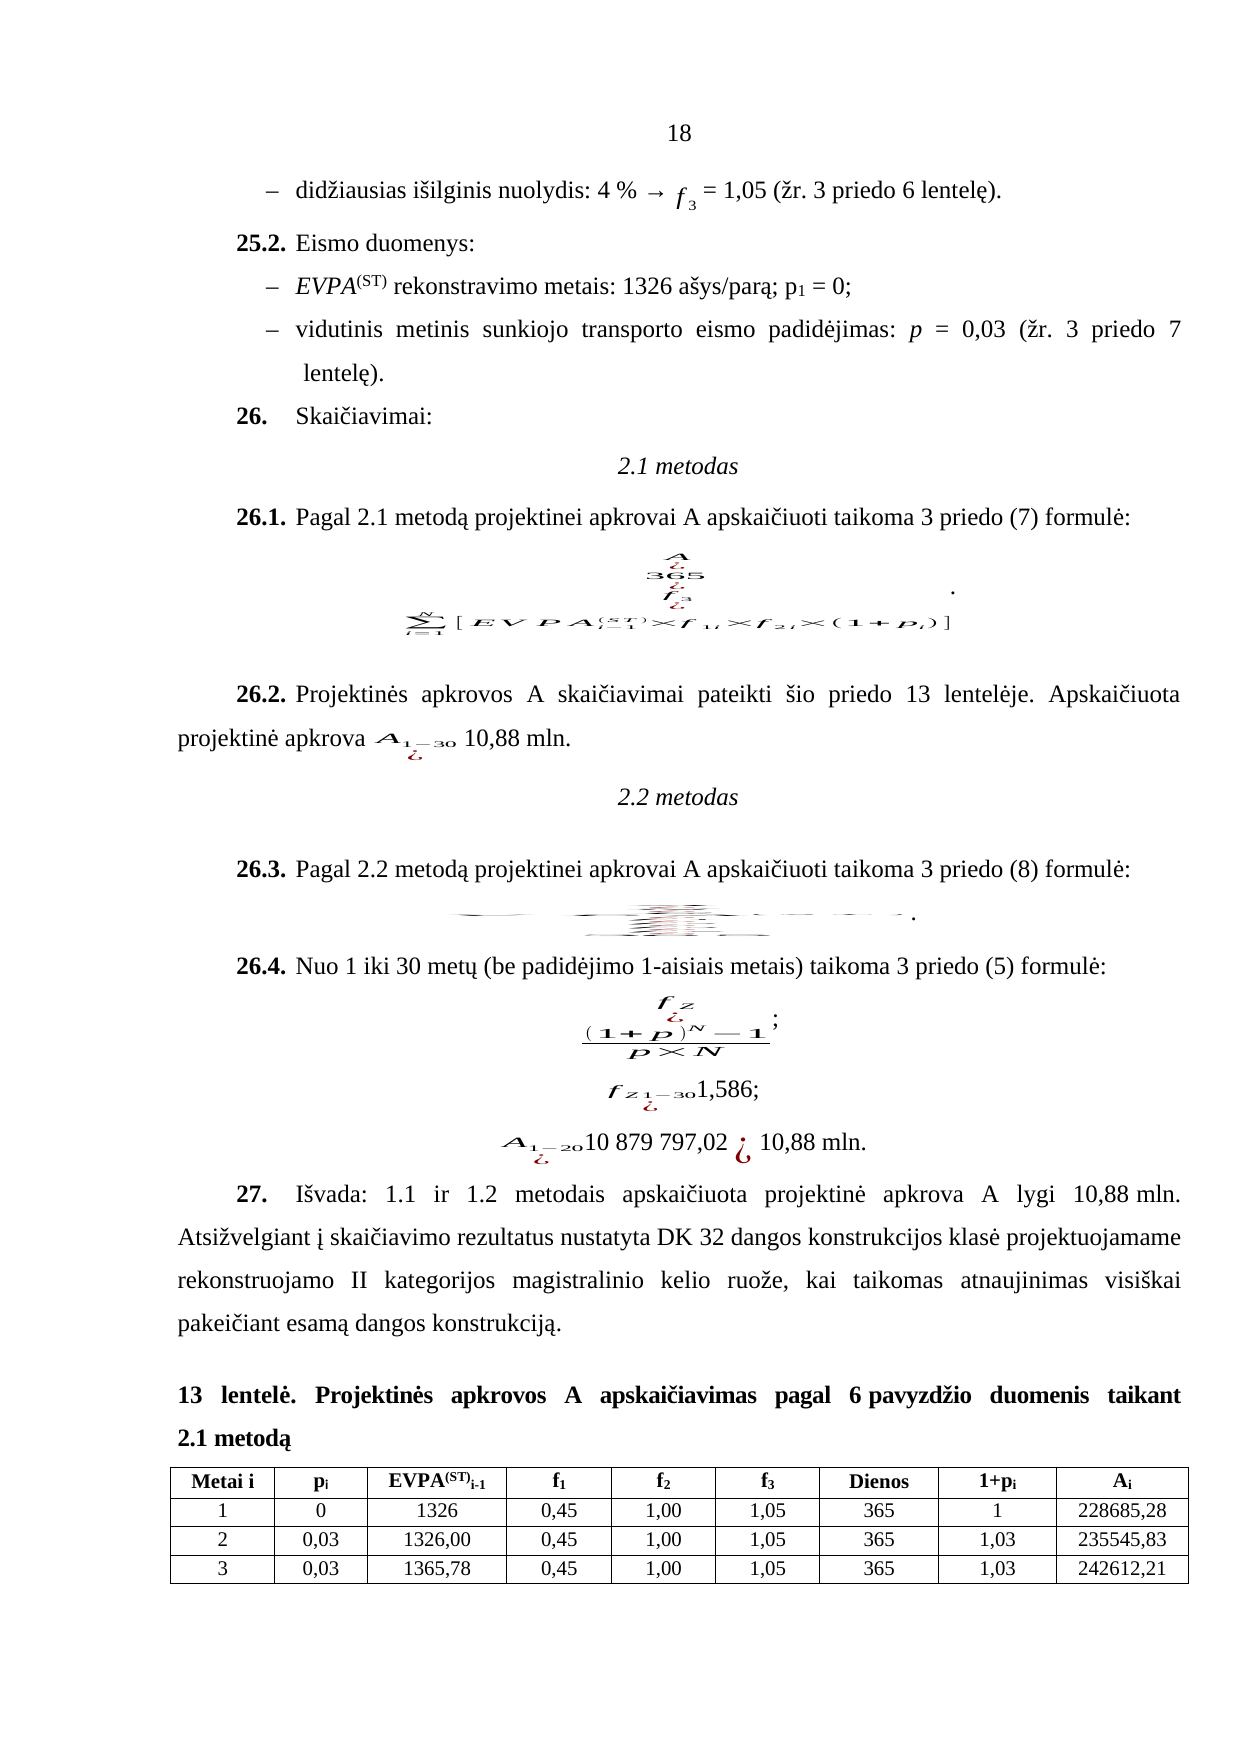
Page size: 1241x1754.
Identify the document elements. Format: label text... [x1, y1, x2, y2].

table_header f1 [507, 1468, 611, 1497]
text 26.2. Projektinės apkrovos A skaičiavimai pateikti šio priedo 13 lentelėje. Apskaičiuota projektinė apkrova 10,88 mln. [177, 679, 1181, 761]
table_cell 235545,83 [1057, 1527, 1188, 1555]
table_header EVPA(ST)i-1 [368, 1468, 506, 1497]
table_header Dienos [820, 1468, 938, 1497]
table_cell 1,03 [939, 1556, 1056, 1583]
table_cell 1 [939, 1499, 1056, 1526]
table_header Metai i [171, 1468, 274, 1497]
table_cell 1326,00 [368, 1527, 506, 1555]
text 2.2 metodas [177, 782, 1181, 811]
text . [177, 552, 1181, 636]
table_cell 0 [275, 1499, 367, 1526]
table_cell 2 [171, 1527, 274, 1555]
table_cell 1,05 [716, 1556, 819, 1583]
text 26.1. Pagal 2.1 metodą projektinei apkrovai A apskaičiuoti taikoma 3 priedo (7) formulė: [177, 502, 1181, 530]
table_cell 365 [820, 1499, 938, 1526]
table_cell 0,45 [507, 1556, 611, 1583]
table_cell 1 [171, 1499, 274, 1526]
table_cell 365 [820, 1556, 938, 1583]
table_cell 365 [820, 1527, 938, 1555]
text – EVPA(ST) rekonstravimo metais: 1326 ašys/parą; p1 = 0; [266, 271, 1181, 300]
table_cell 0,03 [275, 1527, 367, 1555]
table_cell 0,45 [507, 1499, 611, 1526]
text – didžiausias išilginis nuolydis: 4 % → = 1,05 (žr. 3 priedo 6 lentelę). [266, 176, 1181, 214]
text – vidutinis metinis sunkiojo transporto eismo padidėjimas: p = 0,03 (žr. 3 priedo 7 lentelę). [266, 314, 1181, 386]
table_cell 0,45 [507, 1527, 611, 1555]
table_cell 1,05 [716, 1499, 819, 1526]
table_cell 3 [171, 1556, 274, 1583]
table_cell 1365,78 [368, 1556, 506, 1583]
table_cell 242612,21 [1057, 1556, 1188, 1583]
table_header 1+pi [939, 1468, 1056, 1497]
table_cell 1,00 [612, 1556, 715, 1583]
text 27. Išvada: 1.1 ir 1.2 metodais apskaičiuota projektinė apkrova A lygi 10,88 mln. Atsižvelgiant į skaičiavimo rezultatus nustatyta DK 32 dangos konstrukcijos klasė projektuojamame rekonstruojamo II kategorijos magistralinio kelio ruože, kai taikomas atnaujinimas visiškai pakeičiant esamą dangos konstrukciją. [177, 1179, 1181, 1337]
table_cell 1,00 [612, 1527, 715, 1555]
table_cell 0,03 [275, 1556, 367, 1583]
table_header Ai [1057, 1468, 1188, 1497]
text ; [177, 994, 1181, 1059]
table_cell 228685,28 [1057, 1499, 1188, 1526]
table_cell 1326 [368, 1499, 506, 1526]
text 2.1 metodas [177, 451, 1181, 480]
text 13 lentelė. Projektinės apkrovos A apskaičiavimas pagal 6 pavyzdžio duomenis taikant 2.1 metodą [177, 1380, 1181, 1452]
text 10 879 797,02 10,88 mln. [177, 1127, 1181, 1165]
text 25.2. Eismo duomenys: [177, 228, 1181, 257]
table_cell 1,05 [716, 1527, 819, 1555]
text 1,586; [177, 1074, 1181, 1112]
table_header f3 [716, 1468, 819, 1497]
table_cell 1,03 [939, 1527, 1056, 1555]
text 26.3. Pagal 2.2 metodą projektinei apkrovai A apskaičiuoti taikoma 3 priedo (8) formulė: [177, 854, 1181, 883]
table_cell 1,00 [612, 1499, 715, 1526]
table_header f2 [612, 1468, 715, 1497]
text 26.4. Nuo 1 iki 30 metų (be padidėjimo 1-aisiais metais) taikoma 3 priedo (5) formulė: [177, 951, 1181, 979]
text . [177, 897, 1181, 936]
text 26. Skaičiavimai: [177, 401, 1181, 429]
table_header pi [275, 1468, 367, 1497]
